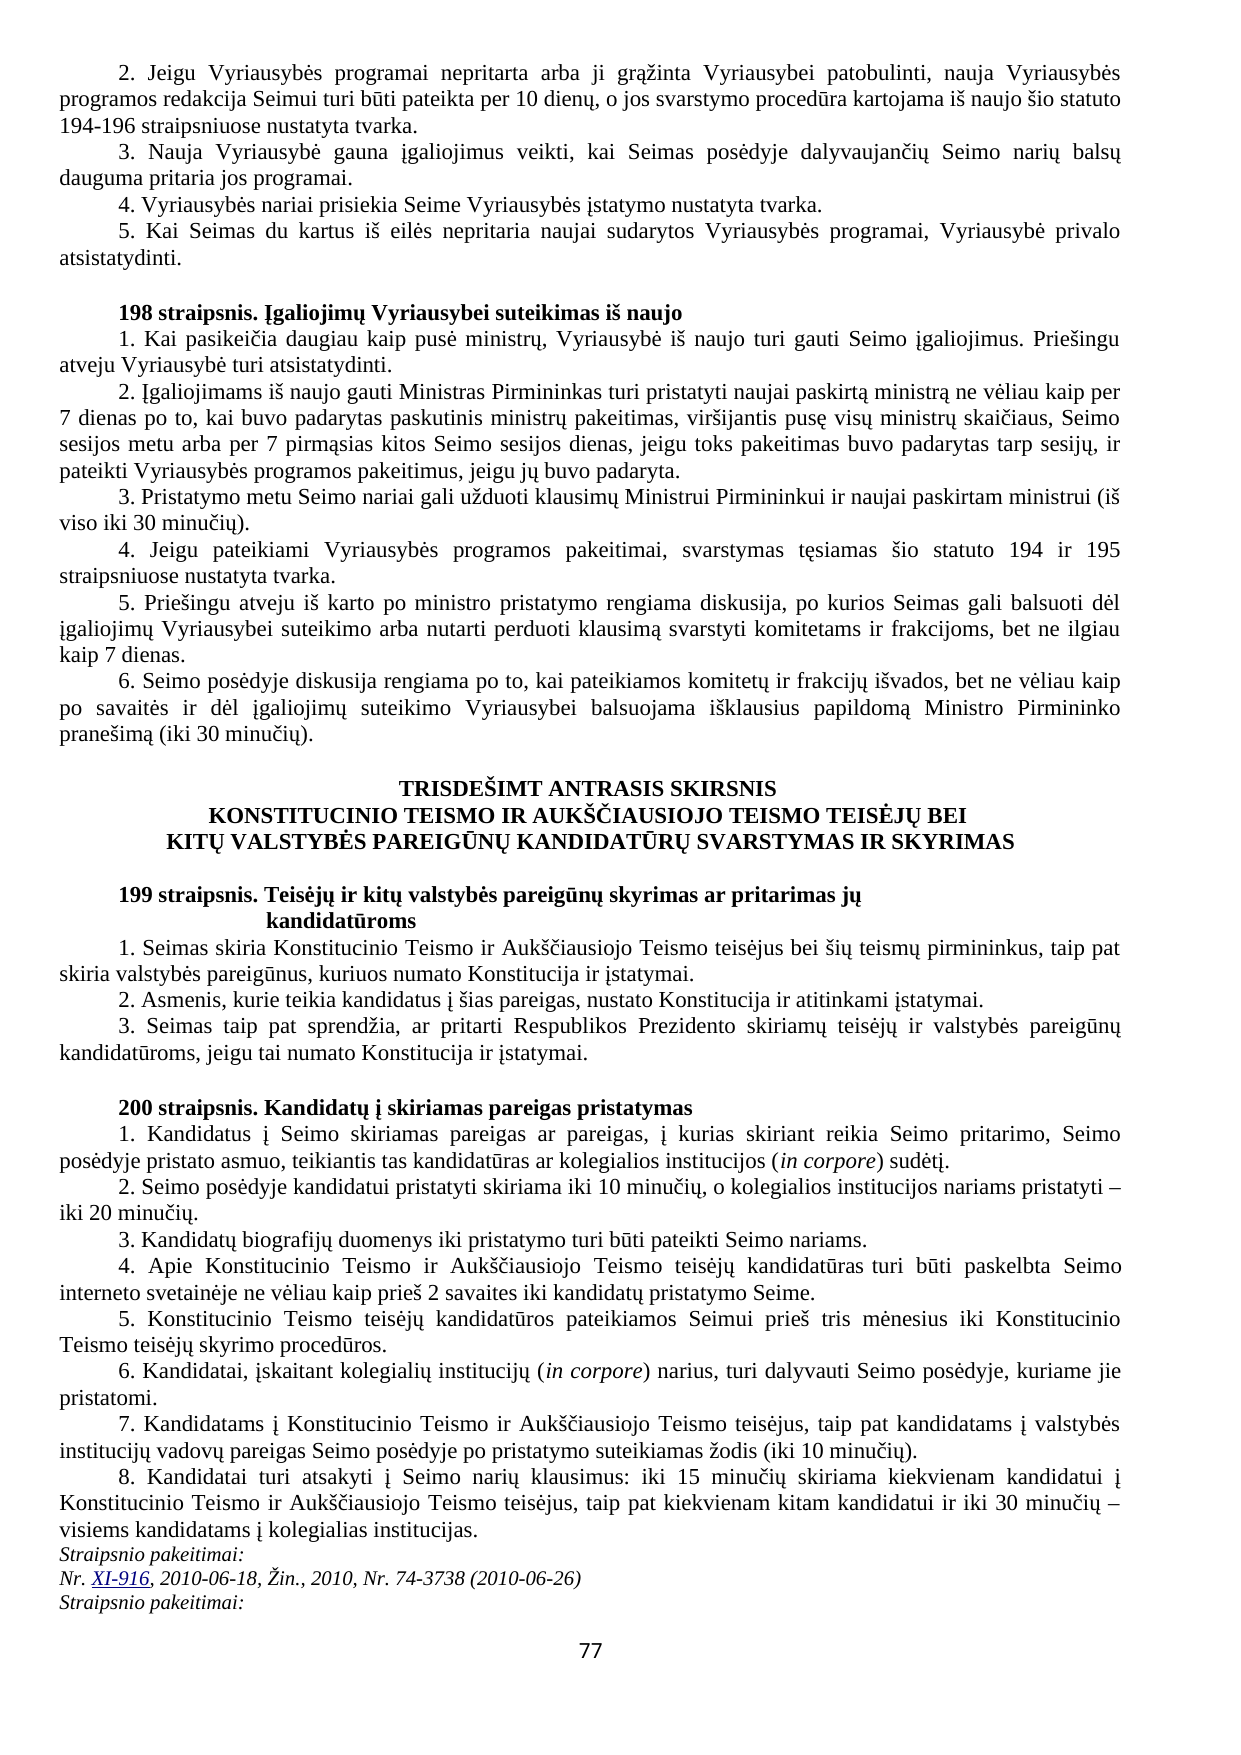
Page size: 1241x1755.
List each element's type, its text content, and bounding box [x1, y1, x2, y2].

text KONSTITUCINIO TEISMO IR AUKŠČIAUSIOJO TEISMO TEISĖJŲ BEI [59, 802, 1122, 828]
text 199 straipsnis. Teisėjų ir kitų valstybės pareigūnų skyrimas ar pritarimas jų [118, 881, 1122, 907]
text kandidatūroms [266, 907, 1122, 933]
text Straipsnio pakeitimai: [59, 1542, 1122, 1566]
text 8. Kandidatai turi atsakyti į Seimo narių klausimus: iki 15 minučių skiriama kiekvienam kandidatui į Konstitucinio Teismo ir Aukščiausiojo Teismo teisėjus, taip pat kiekvienam kitam kandidatui ir iki 30 minučių – visiems kandidatams į kolegialias institucijas. [59, 1463, 1122, 1542]
text 7. Kandidatams į Konstitucinio Teismo ir Aukščiausiojo Teismo teisėjus, taip pat kandidatams į valstybės institucijų vadovų pareigas Seimo posėdyje po pristatymo suteikiamas žodis (iki 10 minučių). [59, 1410, 1122, 1463]
text Straipsnio pakeitimai: [59, 1590, 1122, 1614]
text KITŲ VALSTYBĖS PAREIGŪNŲ KANDIDATŪRŲ SVARSTYMAS IR SKYRIMAS [59, 828, 1122, 854]
text 5. Konstitucinio Teismo teisėjų kandidatūros pateikiamos Seimui prieš tris mėnesius iki Konstitucinio Teismo teisėjų skyrimo procedūros. [59, 1305, 1122, 1358]
text 2. Asmenis, kurie teikia kandidatus į šias pareigas, nustato Konstitucija ir atitinkami įstatymai. [59, 986, 1122, 1013]
text 1. Kai pasikeičia daugiau kaip pusė ministrų, Vyriausybė iš naujo turi gauti Seimo įgaliojimus. Priešingu atveju Vyriausybė turi atsistatydinti. [59, 325, 1122, 378]
text 1. Kandidatus į Seimo skiriamas pareigas ar pareigas, į kurias skiriant reikia Seimo pritarimo, Seimo posėdyje pristato asmuo, teikiantis tas kandidatūras ar kolegialios institucijos (in corpore) sudėtį. [59, 1120, 1122, 1173]
text 3. Nauja Vyriausybė gauna įgaliojimus veikti, kai Seimas posėdyje dalyvaujančių Seimo narių balsų dauguma pritaria jos programai. [59, 138, 1122, 191]
text 4. Jeigu pateikiami Vyriausybės programos pakeitimai, svarstymas tęsiamas šio statuto 194 ir 195 straipsniuose nustatyta tvarka. [59, 536, 1122, 588]
text 2. Įgaliojimams iš naujo gauti Ministras Pirmininkas turi pristatyti naujai paskirtą ministrą ne vėliau kaip per 7 dienas po to, kai buvo padarytas paskutinis ministrų pakeitimas, viršijantis pusę visų ministrų skaičiaus, Seimo sesijos metu arba per 7 pirmąsias kitos Seimo sesijos dienas, jeigu toks pakeitimas buvo padarytas tarp sesijų, ir pateikti Vyriausybės programos pakeitimus, jeigu jų buvo padaryta. [59, 378, 1122, 483]
text 2. Seimo posėdyje kandidatui pristatyti skiriama iki 10 minučių, o kolegialios institucijos nariams pristatyti – iki 20 minučių. [59, 1173, 1122, 1226]
text 1. Seimas skiria Konstitucinio Teismo ir Aukščiausiojo Teismo teisėjus bei šių teismų pirmininkus, taip pat skiria valstybės pareigūnus, kuriuos numato Konstitucija ir įstatymai. [59, 933, 1122, 986]
text Nr. XI-916, 2010-06-18, Žin., 2010, Nr. 74-3738 (2010-06-26) [59, 1566, 1122, 1590]
text 6. Seimo posėdyje diskusija rengiama po to, kai pateikiamos komitetų ir frakcijų išvados, bet ne vėliau kaip po savaitės ir dėl įgaliojimų suteikimo Vyriausybei balsuojama išklausius papildomą Ministro Pirmininko pranešimą (iki 30 minučių). [59, 668, 1122, 747]
text 4. Apie Konstitucinio Teismo ir Aukščiausiojo Teismo teisėjų kandidatūras turi būti paskelbta Seimo interneto svetainėje ne vėliau kaip prieš 2 savaites iki kandidatų pristatymo Seime. [59, 1252, 1122, 1305]
text 6. Kandidatai, įskaitant kolegialių institucijų (in corpore) narius, turi dalyvauti Seimo posėdyje, kuriame jie pristatomi. [59, 1358, 1122, 1410]
text 198 straipsnis. Įgaliojimų Vyriausybei suteikimas iš naujo [59, 299, 1122, 325]
text 4. Vyriausybės nariai prisiekia Seime Vyriausybės įstatymo nustatyta tvarka. [59, 191, 1122, 217]
text 2. Jeigu Vyriausybės programai nepritarta arba ji grąžinta Vyriausybei patobulinti, nauja Vyriausybės programos redakcija Seimui turi būti pateikta per 10 dienų, o jos svarstymo procedūra kartojama iš naujo šio statuto 194-196 straipsniuose nustatyta tvarka. [59, 59, 1122, 138]
text 3. Kandidatų biografijų duomenys iki pristatymo turi būti pateikti Seimo nariams. [59, 1226, 1122, 1252]
text TRISDEŠIMT ANTRASIS SKIRSNIS [59, 775, 1122, 802]
text 3. Seimas taip pat sprendžia, ar pritarti Respublikos Prezidento skiriamų teisėjų ir valstybės pareigūnų kandidatūroms, jeigu tai numato Konstitucija ir įstatymai. [59, 1013, 1122, 1065]
text 200 straipsnis. Kandidatų į skiriamas pareigas pristatymas [59, 1094, 1122, 1120]
text 3. Pristatymo metu Seimo nariai gali užduoti klausimų Ministrui Pirmininkui ir naujai paskirtam ministrui (iš viso iki 30 minučių). [59, 483, 1122, 536]
text 5. Priešingu atveju iš karto po ministro pristatymo rengiama diskusija, po kurios Seimas gali balsuoti dėl įgaliojimų Vyriausybei suteikimo arba nutarti perduoti klausimą svarstyti komitetams ir frakcijoms, bet ne ilgiau kaip 7 dienas. [59, 588, 1122, 668]
text 5. Kai Seimas du kartus iš eilės nepritaria naujai sudarytos Vyriausybės programai, Vyriausybė privalo atsistatydinti. [59, 217, 1122, 270]
